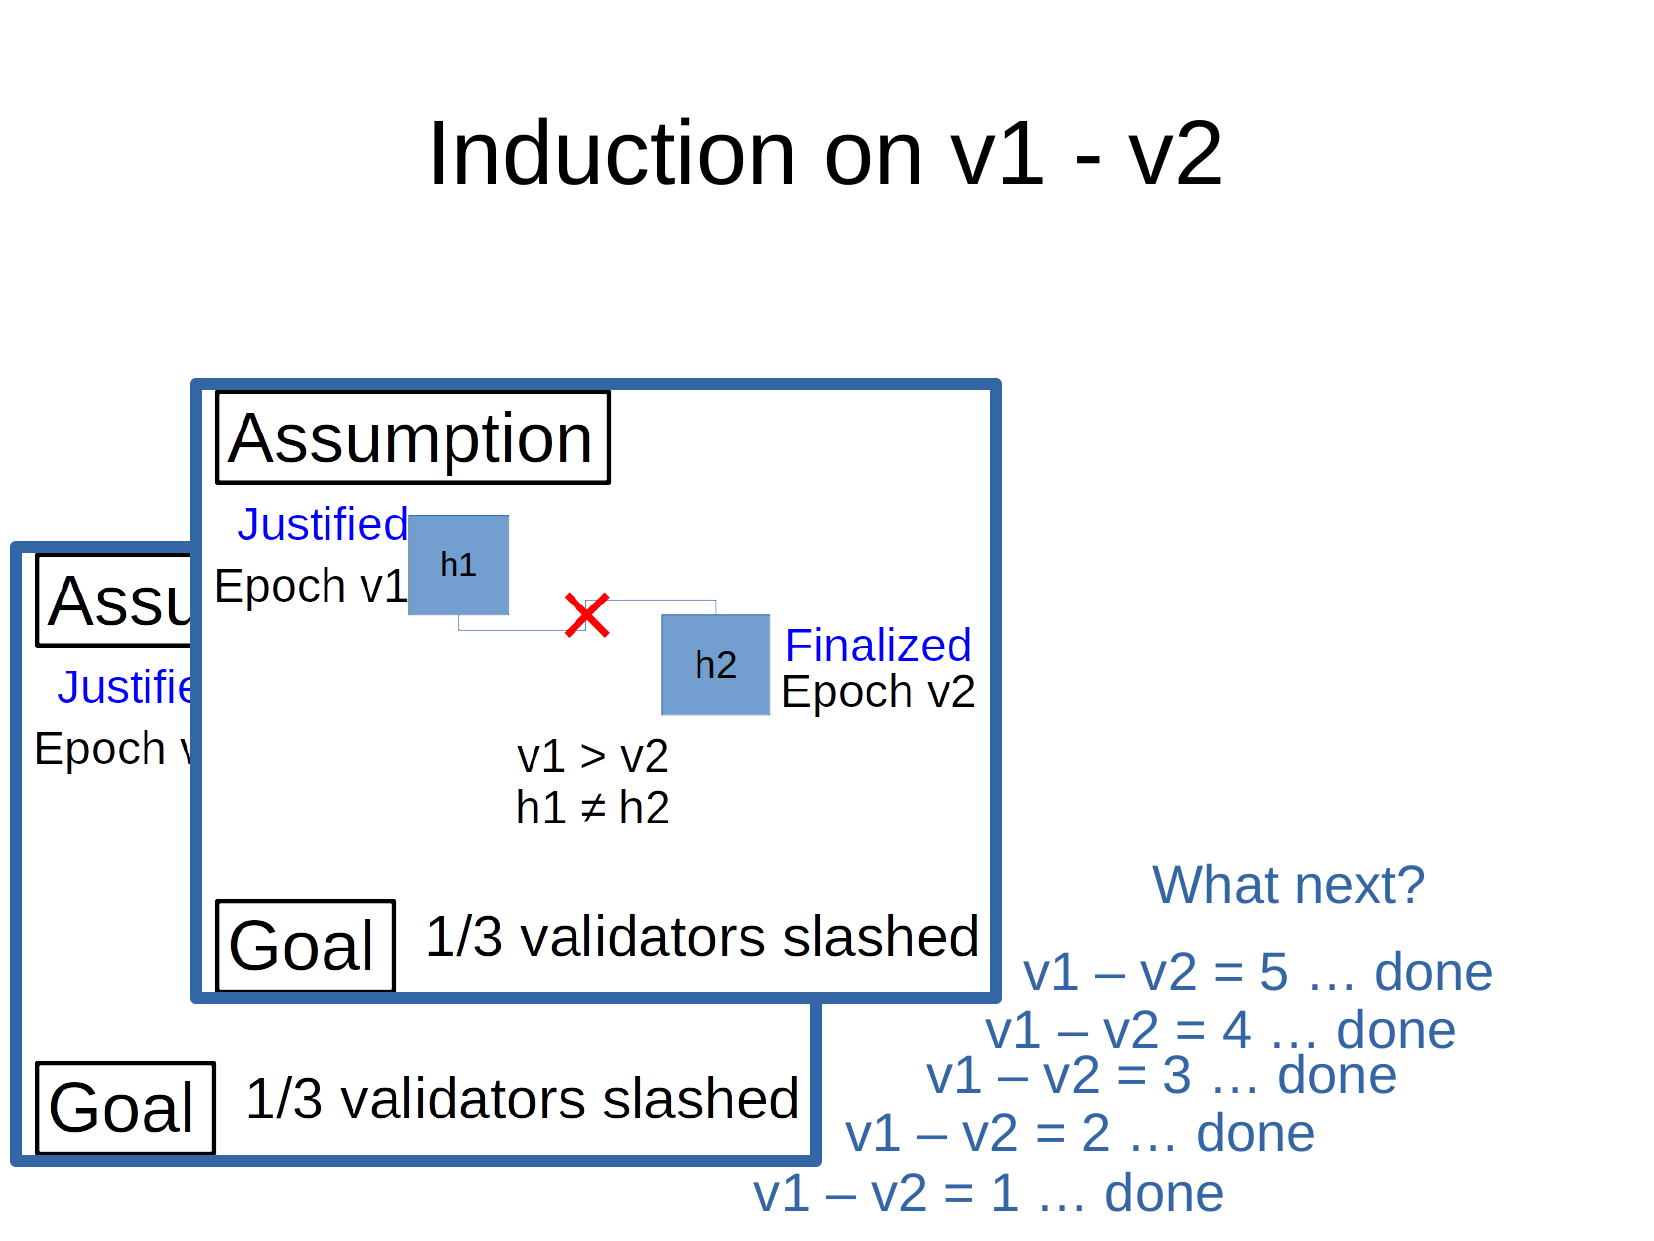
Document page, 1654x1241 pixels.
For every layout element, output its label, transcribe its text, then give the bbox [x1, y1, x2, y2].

text_box v1 – v2 = 2 … done [833, 1072, 1329, 1193]
text_box What next? [1035, 824, 1546, 946]
picture [201, 390, 991, 993]
picture [21, 435, 946, 1156]
text_box v1 – v2 = 3 … done [885, 1037, 1441, 1113]
title Induction on v1 - v2 [82, 49, 1571, 257]
text_box v1 – v2 = 1 … done [735, 1132, 1246, 1241]
text_box v1 – v2 = 4 … done [959, 969, 1485, 1090]
text_box v1 – v2 = 5 … done [1004, 911, 1515, 1033]
